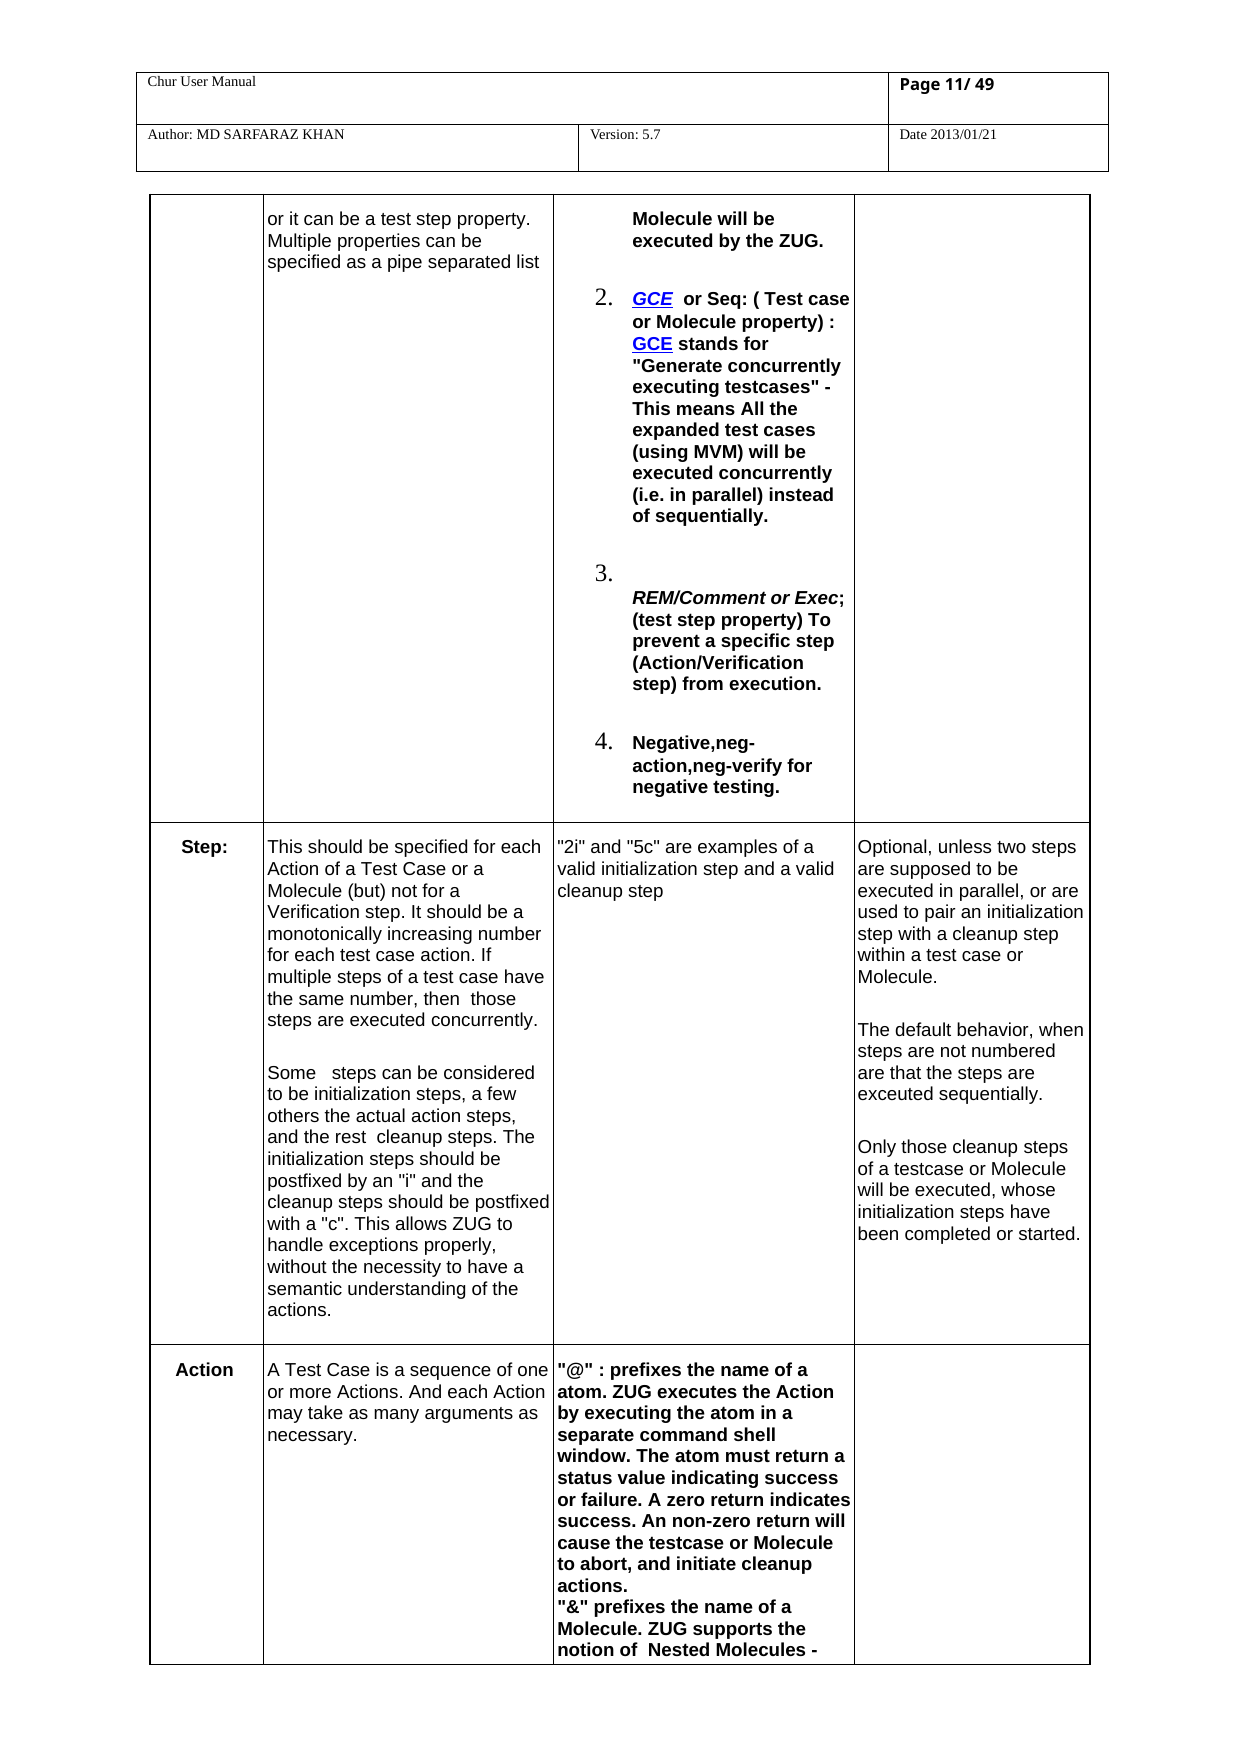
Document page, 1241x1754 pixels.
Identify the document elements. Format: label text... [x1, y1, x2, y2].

table_cell or it can be a test step property. Multiple properties can be specified as a pipe separated list [264, 195, 553, 822]
table_cell Step: [151, 823, 263, 1344]
table_cell "2i" and "5c" are examples of a valid initialization step and a valid cleanup step [554, 823, 854, 1344]
table_cell Molecule will be executed by the ZUG. GCE or Seq: ( Test case or Molecule property) : GCE stands for "Generate concurrently executing testcases" - This means All the expanded test cases (using MVM) will be executed concurrently (i.e. in parallel) instead of sequentially. REM/Comment or Exec; (test step property) To prevent a specific step (Action/Verification step) from execution. Negative,neg-action,neg-verify for negative testing. [554, 195, 854, 822]
table_cell Optional, unless two steps are supposed to be executed in parallel, or are used to pair an initialization step with a cleanup step within a test case or Molecule. The default behavior, when steps are not numbered are that the steps are exceuted sequentially. Only those cleanup steps of a testcase or Molecule will be executed, whose initialization steps have been completed or started. [855, 823, 1089, 1344]
table_cell This should be specified for each Action of a Test Case or a Molecule (but) not for a Verification step. It should be a monotonically increasing number for each test case action. If multiple steps of a test case have the same number, then those steps are executed concurrently. Some steps can be considered to be initialization steps, a few others the actual action steps, and the rest cleanup steps. The initialization steps should be postfixed by an "i" and the cleanup steps should be postfixed with a "c". This allows ZUG to handle exceptions properly, without the necessity to have a semantic understanding of the actions. [264, 823, 553, 1344]
table_cell A Test Case is a sequence of one or more Actions. And each Action may take as many arguments as necessary. [264, 1345, 553, 1664]
table_cell Action [151, 1345, 263, 1664]
table_cell [855, 1345, 1089, 1664]
table_cell [855, 195, 1089, 822]
table_cell [151, 195, 263, 822]
table_cell "@" : prefixes the name of a atom. ZUG executes the Action by executing the atom in a separate command shell window. The atom must return a status value indicating success or failure. A zero return indicates success. An non-zero return will cause the testcase or Molecule to abort, and initiate cleanup actions. "&" prefixes the name of a Molecule. ZUG supports the notion of Nested Molecules [554, 1345, 854, 1664]
